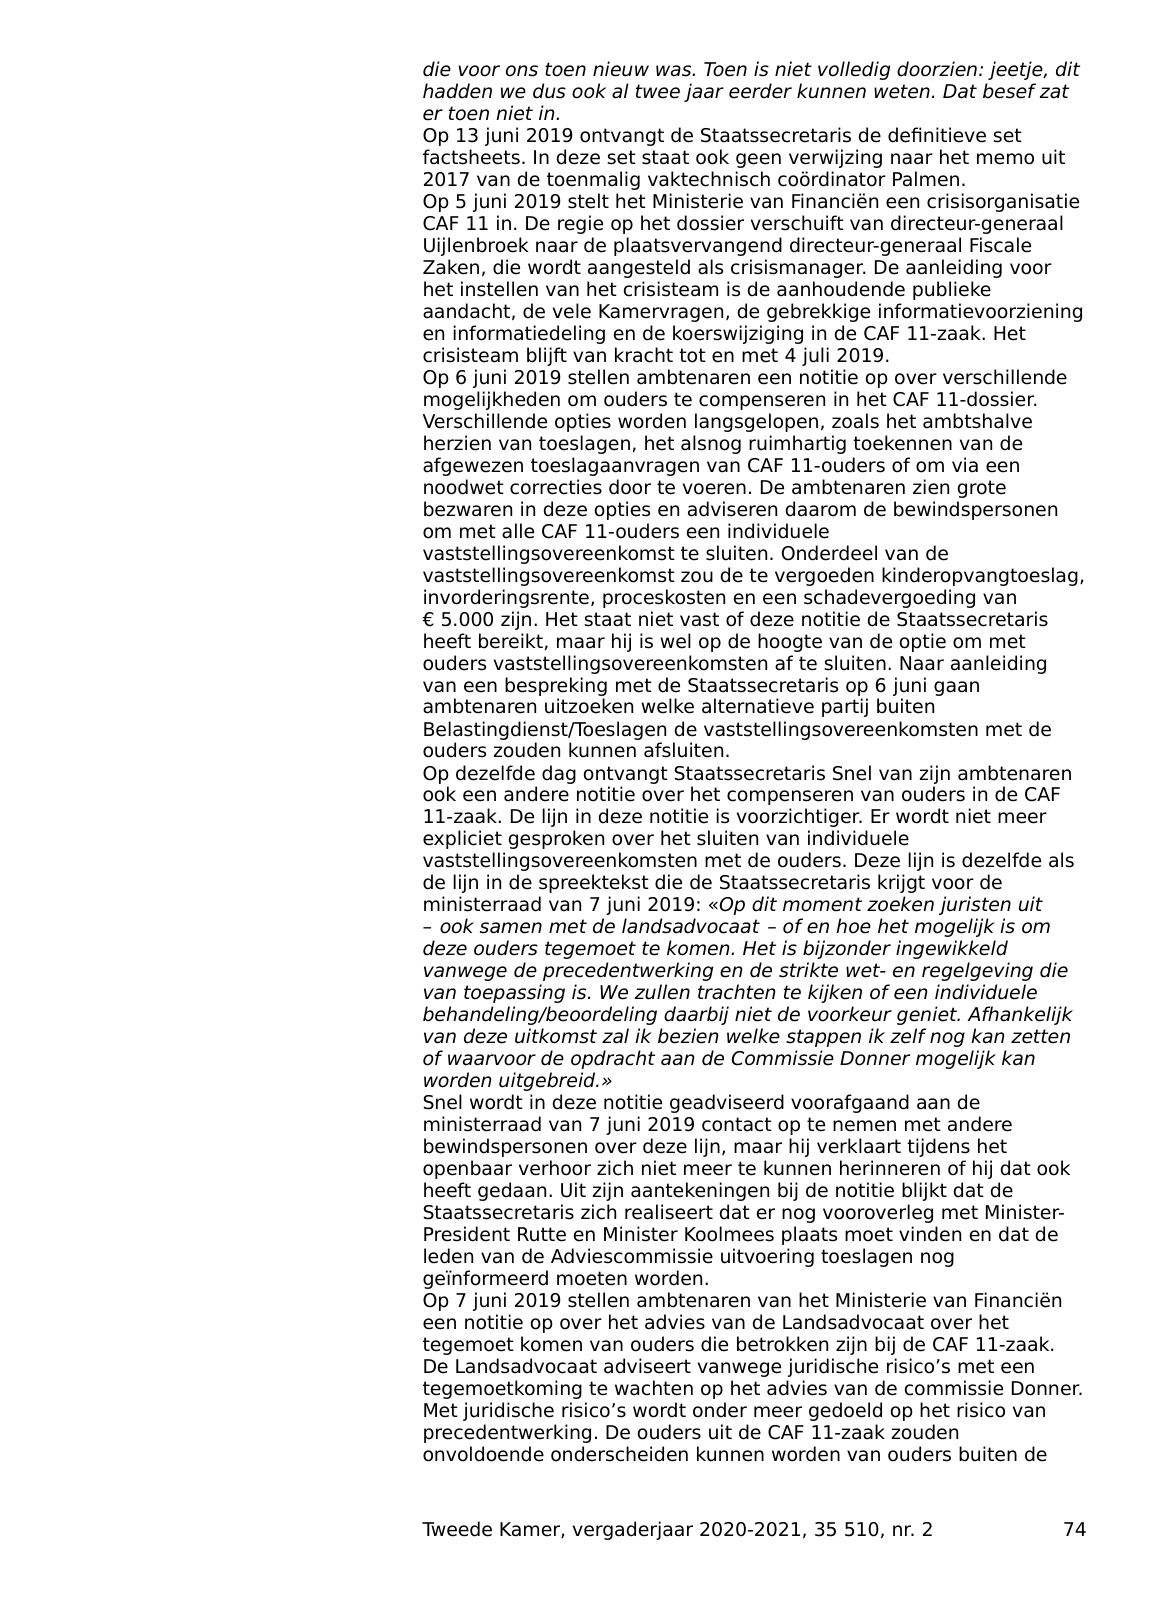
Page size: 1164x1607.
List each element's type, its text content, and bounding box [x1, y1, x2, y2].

text Op 7 juni 2019 stellen ambtenaren van het Ministerie van Financiën een notitie op over het advies van de Landsadvocaat over het tegemoet komen van ouders die betrokken zijn bij de CAF 11-zaak. De Landsadvocaat adviseert vanwege juridische risico’s met een tegemoetkoming te wachten op het advies van de commissie Donner. Met juridische risico’s wordt onder meer gedoeld op het risico van precedentwerking. De ouders uit de CAF 11-zaak zouden onvoldoende onderscheiden kunnen worden van ouders buiten de [422, 1290, 1087, 1466]
text Op 13 juni 2019 ontvangt de Staatssecretaris de definitieve set factsheets. In deze set staat ook geen verwijzing naar het memo uit 2017 van de toenmalig vaktechnisch coördinator Palmen. [422, 125, 1087, 191]
text Op dezelfde dag ontvangt Staatssecretaris Snel van zijn ambtenaren ook een andere notitie over het compenseren van ouders in de CAF 11-zaak. De lijn in deze notitie is voorzichtiger. Er wordt niet meer expliciet gesproken over het sluiten van individuele vaststellingsovereenkomsten met de ouders. Deze lijn is dezelfde als de lijn in de spreektekst die de Staatssecretaris krijgt voor de ministerraad van 7 juni 2019: «Op dit moment zoeken juristen uit – ook samen met de landsadvocaat – of en hoe het mogelijk is om deze ouders tegemoet te komen. Het is bijzonder ingewikkeld vanwege de precedentwerking en de strikte wet- en regelgeving die van toepassing is. We zullen trachten te kijken of een individuele behandeling/beoordeling daarbij niet de voorkeur geniet. Afhankelijk van deze uitkomst zal ik bezien welke stappen ik zelf nog kan zetten of waarvoor de opdracht aan de Commissie Donner mogelijk kan worden uitgebreid.» [422, 762, 1087, 1092]
text Snel wordt in deze notitie geadviseerd voorafgaand aan de ministerraad van 7 juni 2019 contact op te nemen met andere bewindspersonen over deze lijn, maar hij verklaart tijdens het openbaar verhoor zich niet meer te kunnen herinneren of hij dat ook heeft gedaan. Uit zijn aantekeningen bij de notitie blijkt dat de Staatssecretaris zich realiseert dat er nog vooroverleg met Minister-President Rutte en Minister Koolmees plaats moet vinden en dat de leden van de Adviescommissie uitvoering toeslagen nog geïnformeerd moeten worden. [422, 1092, 1087, 1290]
text die voor ons toen nieuw was. Toen is niet volledig doorzien: jeetje, dit hadden we dus ook al twee jaar eerder kunnen weten. Dat besef zat er toen niet in. [422, 59, 1087, 125]
text Op 6 juni 2019 stellen ambtenaren een notitie op over verschillende mogelijkheden om ouders te compenseren in het CAF 11-dossier. Verschillende opties worden langsgelopen, zoals het ambtshalve herzien van toeslagen, het alsnog ruimhartig toekennen van de afgewezen toeslagaanvragen van CAF 11-ouders of om via een noodwet correcties door te voeren. De ambtenaren zien grote bezwaren in deze opties en adviseren daarom de bewindspersonen om met alle CAF 11-ouders een individuele vaststellingsovereenkomst te sluiten. Onderdeel van de vaststellingsovereenkomst zou de te vergoeden kinderopvangtoeslag, invorderingsrente, proceskosten en een schadevergoeding van € 5.000 zijn. Het staat niet vast of deze notitie de Staatssecretaris heeft bereikt, maar hij is wel op de hoogte van de optie om met ouders vaststellingsovereenkomsten af te sluiten. Naar aanleiding van een bespreking met de Staatssecretaris op 6 juni gaan ambtenaren uitzoeken welke alternatieve partij buiten Belastingdienst/Toeslagen de vaststellingsovereenkomsten met de ouders zouden kunnen afsluiten. [422, 367, 1087, 762]
text Op 5 juni 2019 stelt het Ministerie van Financiën een crisisorganisatie CAF 11 in. De regie op het dossier verschuift van directeur-generaal Uijlenbroek naar de plaatsvervangend directeur-generaal Fiscale Zaken, die wordt aangesteld als crisismanager. De aanleiding voor het instellen van het crisisteam is de aanhoudende publieke aandacht, de vele Kamervragen, de gebrekkige informatievoorziening en informatiedeling en de koerswijziging in de CAF 11-zaak. Het crisisteam blijft van kracht tot en met 4 juli 2019. [422, 191, 1087, 367]
